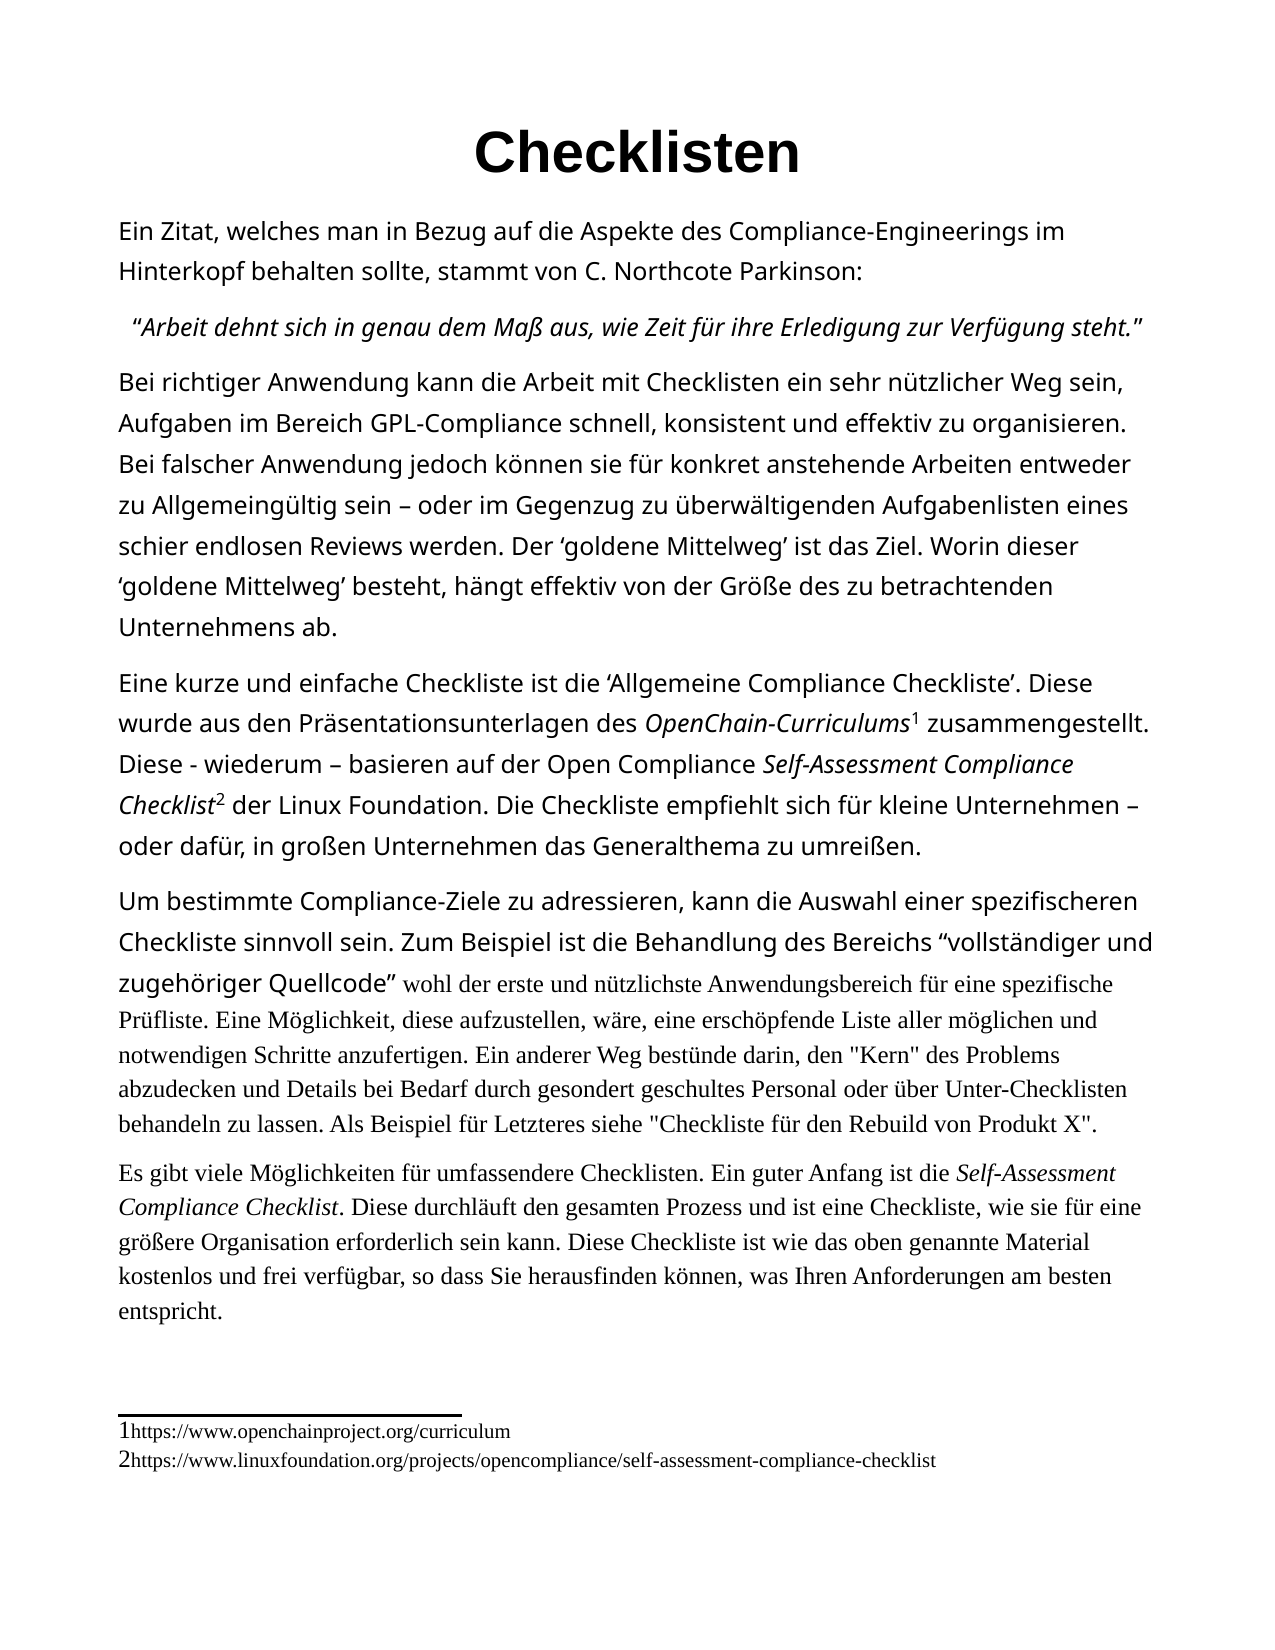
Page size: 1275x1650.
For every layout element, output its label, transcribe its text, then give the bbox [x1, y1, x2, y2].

text Eine kurze und einfache Checkliste ist die ‘Allgemeine Compliance Checkliste’. Diese wurde aus den Präsentationsunterlagen des OpenChain-Curriculums zusammengestellt. Diese - wiederum – basieren auf der Open Compliance Self-Assessment Compliance Checklist der Linux Foundation. Die Checkliste empfiehlt sich für kleine Unternehmen – oder dafür, in großen Unternehmen das Generalthema zu umreißen. [118, 665, 1157, 863]
text “Arbeit dehnt sich in genau dem Maß aus, wie Zeit für ihre Erledigung zur Verfügung steht.” [118, 309, 1157, 343]
text https://www.openchainproject.org/curriculum [118, 1416, 1157, 1444]
text Ein Zitat, welches man in Bezug auf die Aspekte des Compliance-Engineerings im Hinterkopf behalten sollte, stammt von C. Northcote Parkinson: [118, 213, 1157, 288]
text https://www.linuxfoundation.org/projects/opencompliance/self-assessment-compliance-checklist [118, 1444, 1157, 1473]
text Um bestimmte Compliance-Ziele zu adressieren, kann die Auswahl einer spezifischeren Checkliste sinnvoll sein. Zum Beispiel ist die Behandlung des Bereichs “vollständiger und zugehöriger Quellcode” wohl der erste und nützlichste Anwendungsbereich für eine spezifische Prüfliste. Eine Möglichkeit, diese aufzustellen, wäre, eine erschöpfende Liste aller möglichen und notwendigen Schritte anzufertigen. Ein anderer Weg bestünde darin, den "Kern" des Problems abzudecken und Details bei Bedarf durch gesondert geschultes Personal oder über Unter-Checklisten behandeln zu lassen. Als Beispiel für Letzteres siehe "Checkliste für den Rebuild von Produkt X". [118, 884, 1157, 1138]
text Es gibt viele Möglichkeiten für umfassendere Checklisten. Ein guter Anfang ist die Self-Assessment Compliance Checklist. Diese durchläuft den gesamten Prozess und ist eine Checkliste, wie sie für eine größere Organisation erforderlich sein kann. Diese Checkliste ist wie das oben genannte Material kostenlos und frei verfügbar, so dass Sie herausfinden können, was Ihren Anforderungen am besten entspricht. [118, 1158, 1157, 1324]
text Checklisten [118, 118, 1157, 185]
text Bei richtiger Anwendung kann die Arbeit mit Checklisten ein sehr nützlicher Weg sein, Aufgaben im Bereich GPL-Compliance schnell, konsistent und effektiv zu organisieren. Bei falscher Anwendung jedoch können sie für konkret anstehende Arbeiten entweder zu Allgemeingültig sein – oder im Gegenzug zu überwältigenden Aufgabenlisten eines schier endlosen Reviews werden. Der ‘goldene Mittelweg’ ist das Ziel. Worin dieser ‘goldene Mittelweg’ besteht, hängt effektiv von der Größe des zu betrachtenden Unternehmens ab. [118, 365, 1157, 644]
